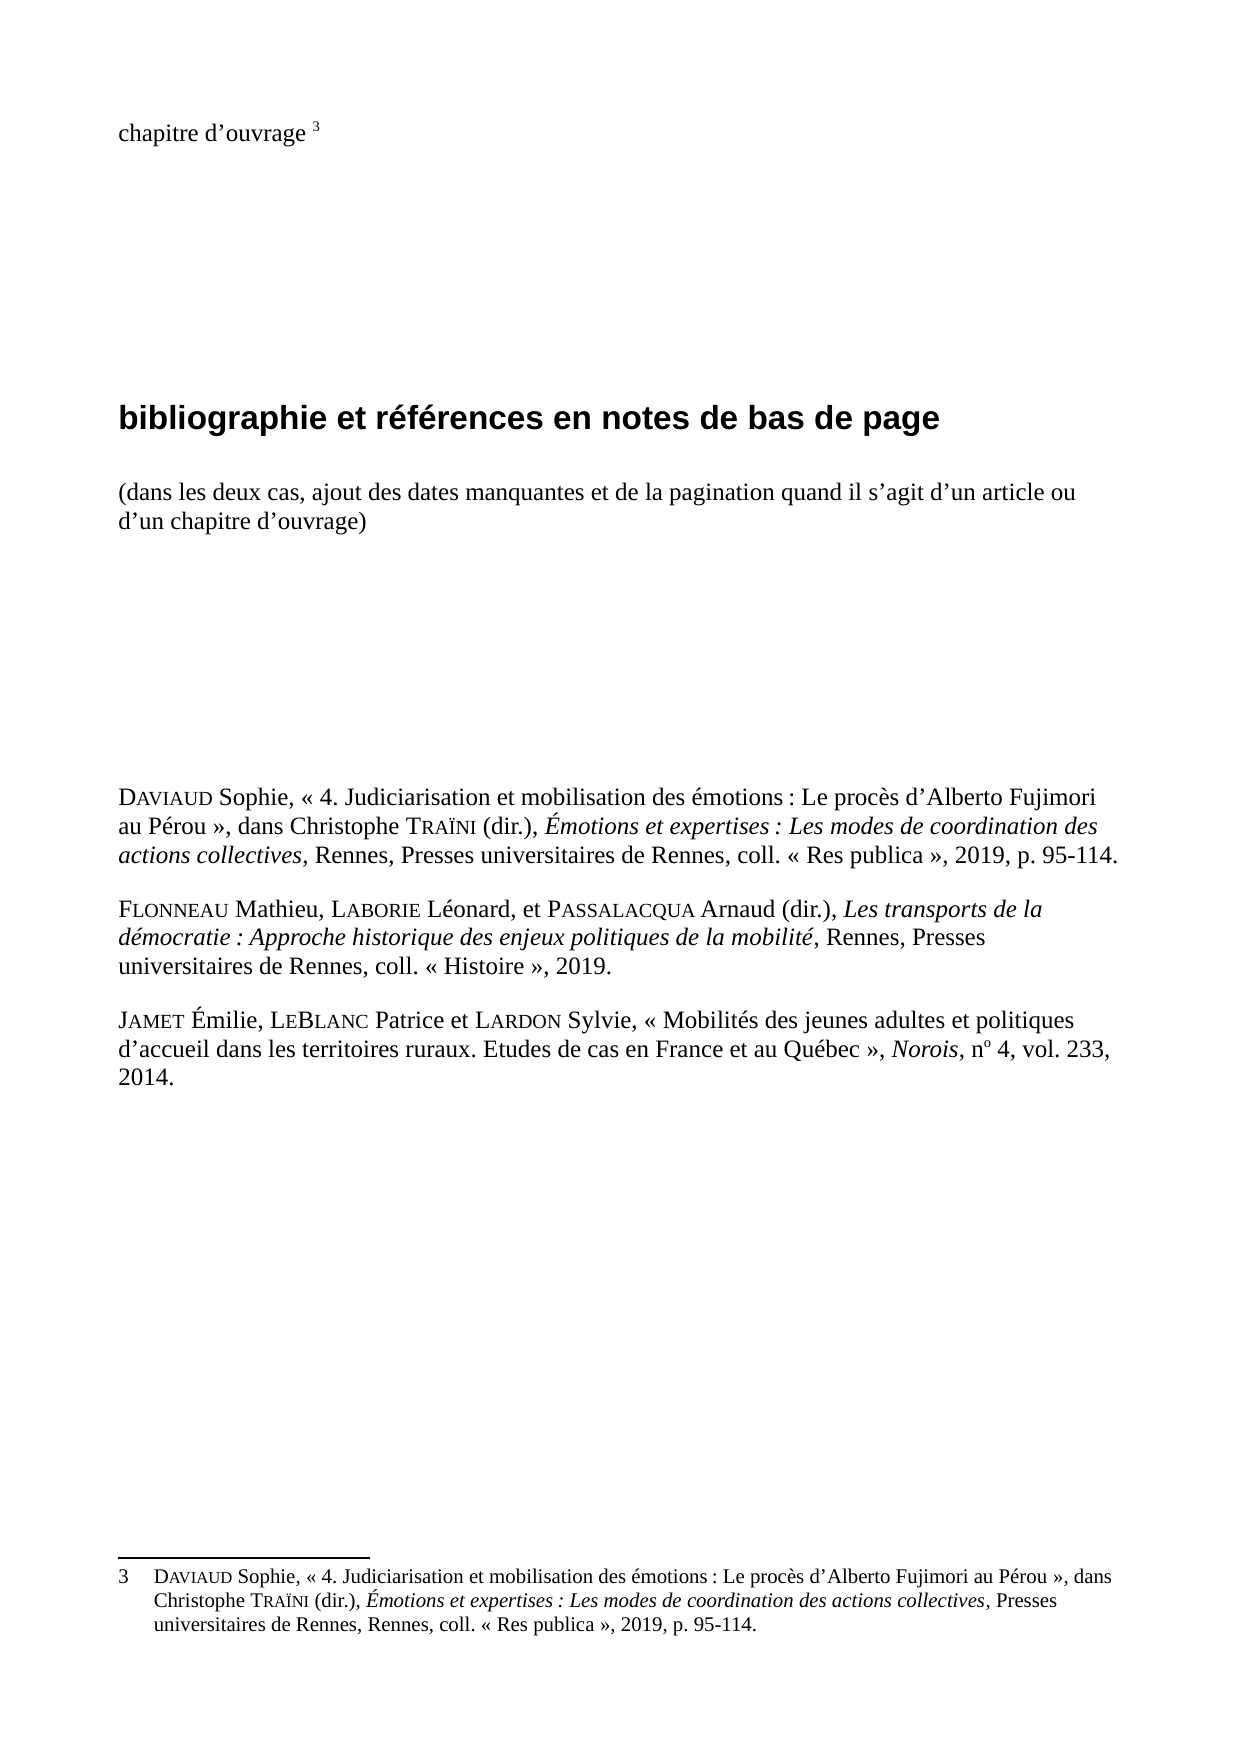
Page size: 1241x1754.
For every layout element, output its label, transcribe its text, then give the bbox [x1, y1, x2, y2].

text Daviaud Sophie, « 4. Judiciarisation et mobilisation des émotions : Le procès d’Alberto Fujimori au Pérou », dans Christophe Traïni (dir.), Émotions et expertises : Les modes de coordination des actions collectives, Rennes, Presses universitaires de Rennes, coll. « Res publica », 2019, p. 95‑114. [118, 782, 1122, 869]
text chapitre d’ouvrage [118, 118, 1122, 147]
text Flonneau Mathieu, Laborie Léonard, et Passalacqua Arnaud (dir.), Les transports de la démocratie : Approche historique des enjeux politiques de la mobilité, Rennes, Presses universitaires de Rennes, coll. « Histoire », 2019. [118, 894, 1122, 980]
text Jamet Émilie, LeBlanc Patrice et Lardon Sylvie, « Mobilités des jeunes adultes et politiques d’accueil dans les territoires ruraux. Etudes de cas en France et au Québec », Norois, no 4, vol. 233, 2014. [118, 1005, 1122, 1091]
text (dans les deux cas, ajout des dates manquantes et de la pagination quand il s’agit d’un article ou d’un chapitre d’ouvrage) [118, 477, 1122, 535]
text Daviaud Sophie, « 4. Judiciarisation et mobilisation des émotions : Le procès d’Alberto Fujimori au Pérou », dans Christophe Traïni (dir.), Émotions et expertises : Les modes de coordination des actions collectives, Presses universitaires de Rennes, Rennes, coll. « Res publica », 2019, p. 95‑114. [118, 1564, 1122, 1636]
subtitle bibliographie et références en notes de bas de page [118, 398, 1122, 436]
